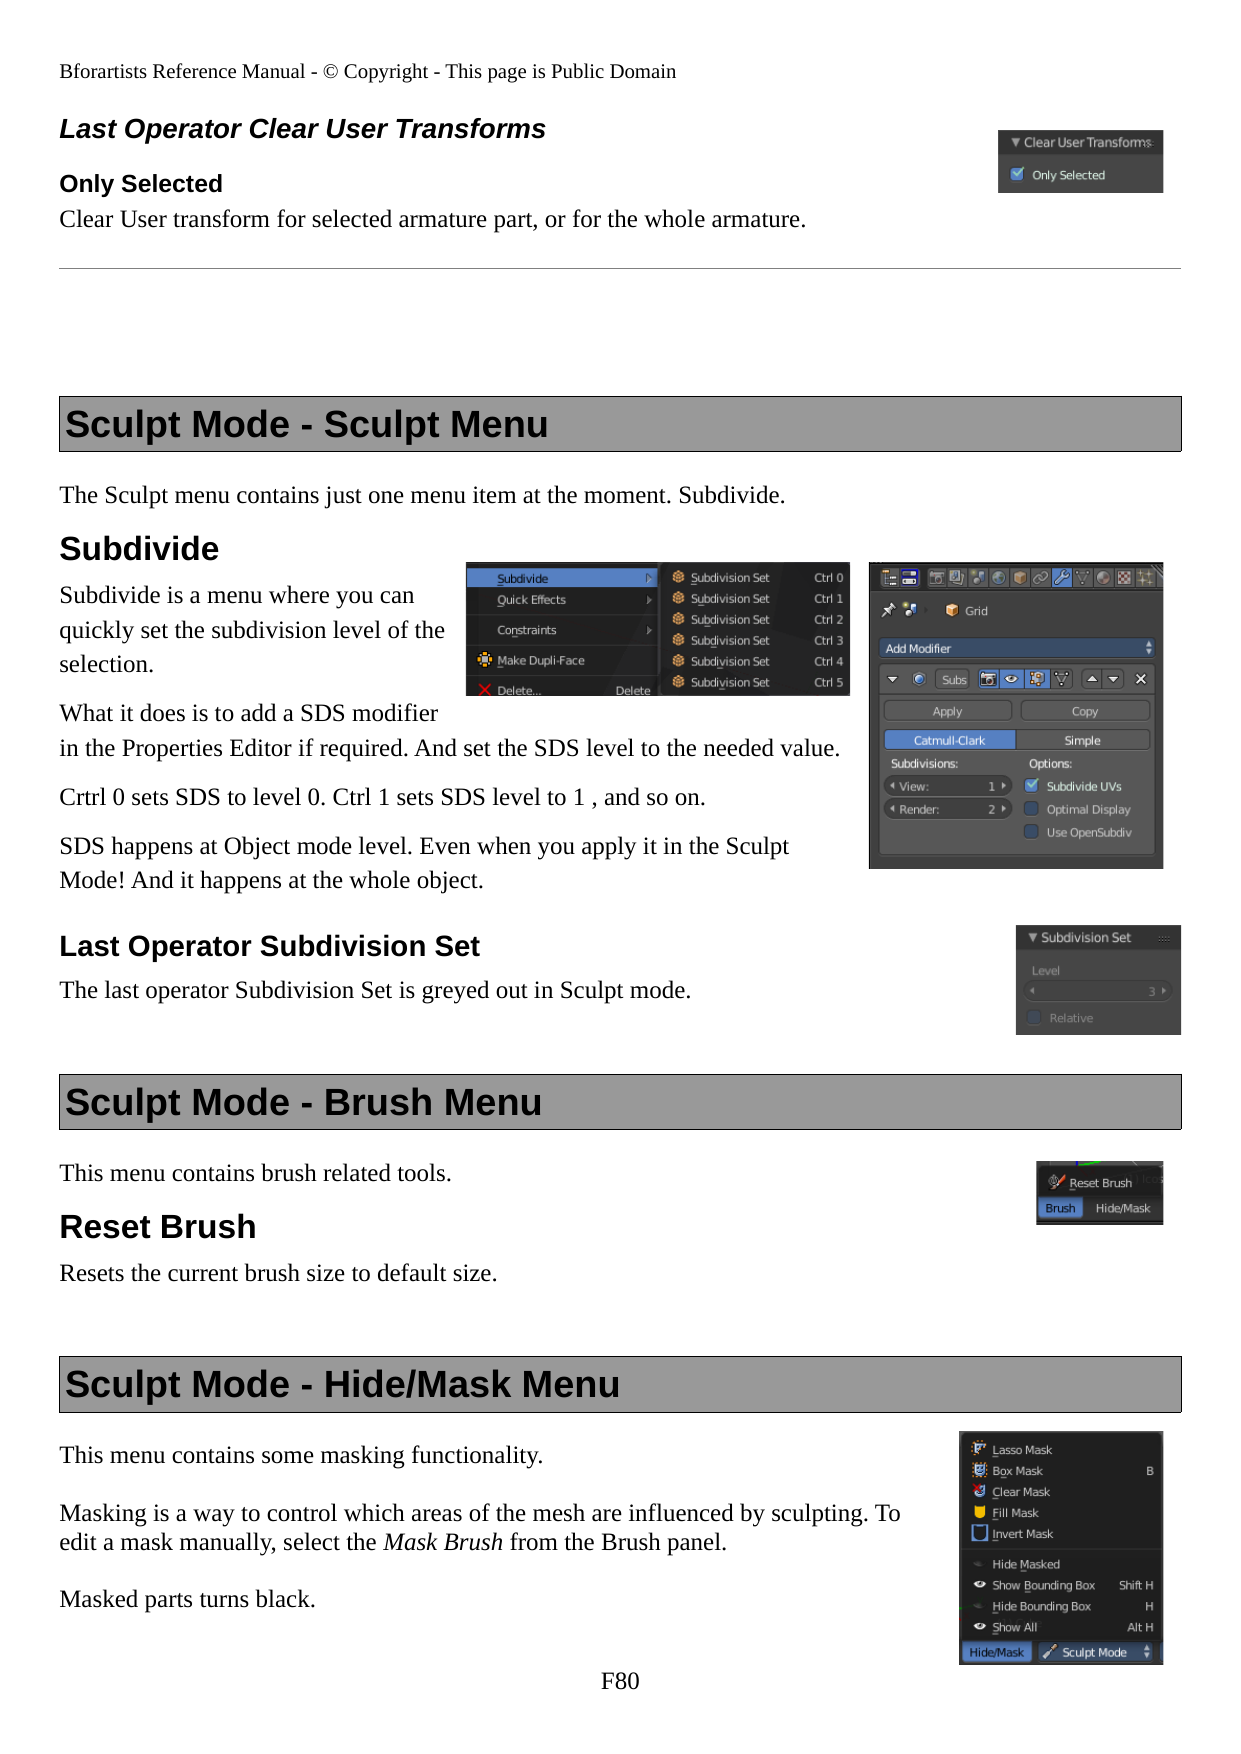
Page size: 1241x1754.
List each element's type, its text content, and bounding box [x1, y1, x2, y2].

picture [868, 562, 1164, 869]
subtitle Only Selected [59, 169, 1181, 198]
table_header Sculpt Mode - Hide/Mask Menu [60, 1357, 1181, 1412]
text The last operator Subdivision Set is greyed out in Sculpt mode. [59, 975, 1015, 1004]
subtitle Subdivide [59, 529, 1181, 568]
subtitle Last Operator Clear User Transforms [59, 113, 1181, 144]
text The Sculpt menu contains just one menu item at the moment. Subdivide. [59, 480, 1181, 508]
text SDS happens at Object mode level. Even when you apply it in the Sculpt Mode! And it happens at the whole object. [59, 831, 1181, 894]
picture [959, 1431, 1164, 1665]
text Subdivide is a menu where you can quickly set the subdivision level of the selection. [59, 580, 465, 678]
table_header Sculpt Mode - Brush Menu [60, 1075, 1181, 1129]
subtitle Last Operator Subdivision Set [59, 929, 1015, 963]
text This menu contains brush related tools. [59, 1158, 1181, 1186]
text Resets the current brush size to default size. [59, 1258, 1181, 1287]
text Masked parts turns black. [59, 1584, 959, 1613]
picture [465, 562, 851, 696]
text This menu contains some masking functionality. [59, 1441, 959, 1469]
picture [1036, 1161, 1164, 1225]
table_header Sculpt Mode - Sculpt Menu [60, 397, 1181, 451]
picture [998, 130, 1164, 193]
text What it does is to add a SDS modifier in the Properties Editor if required. And set the SDS level to the needed value. [59, 698, 868, 762]
subtitle Reset Brush [59, 1207, 1181, 1246]
picture [1015, 925, 1182, 1035]
text Clear User transform for selected armature part, or for the whole armature. [59, 204, 1181, 233]
text Masking is a way to control which areas of the mesh are influenced by sculpting. To edit a mask manually, select the Mask Brush from the Brush panel. [59, 1498, 959, 1556]
text Crtrl 0 sets SDS to level 0. Ctrl 1 sets SDS level to 1 , and so on. [59, 782, 868, 811]
